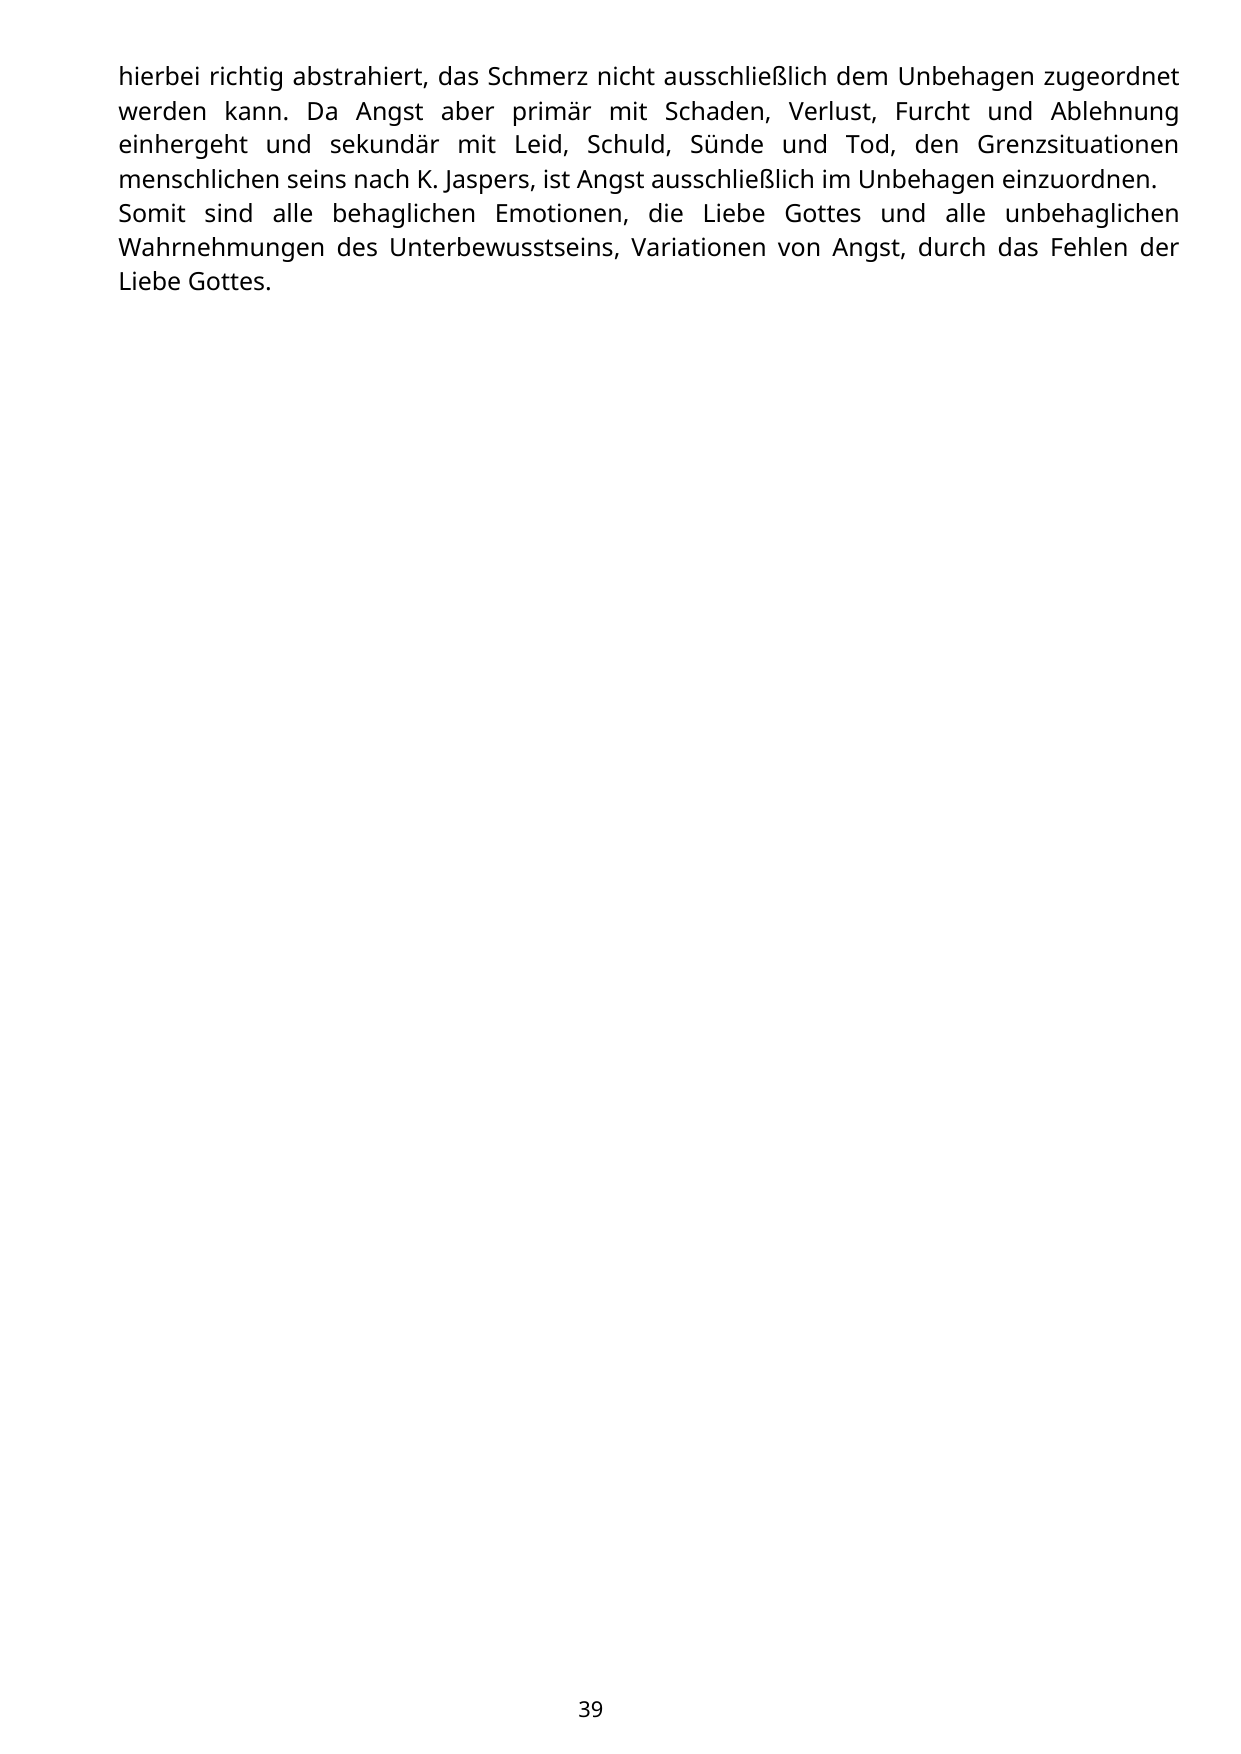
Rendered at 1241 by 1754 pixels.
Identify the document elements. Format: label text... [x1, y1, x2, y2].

text hierbei richtig abstrahiert, das Schmerz nicht ausschließlich dem Unbehagen zugeordnet werden kann. Da Angst aber primär mit Schaden, Verlust, Furcht und Ablehnung einhergeht und sekundär mit Leid, Schuld, Sünde und Tod, den Grenzsituationen menschlichen seins nach K. Jaspers, ist Angst ausschließlich im Unbehagen einzuordnen. [118, 59, 1181, 195]
text Somit sind alle behaglichen Emotionen, die Liebe Gottes und alle unbehaglichen Wahrnehmungen des Unterbewusstseins, Variationen von Angst, durch das Fehlen der Liebe Gottes. [118, 195, 1181, 297]
